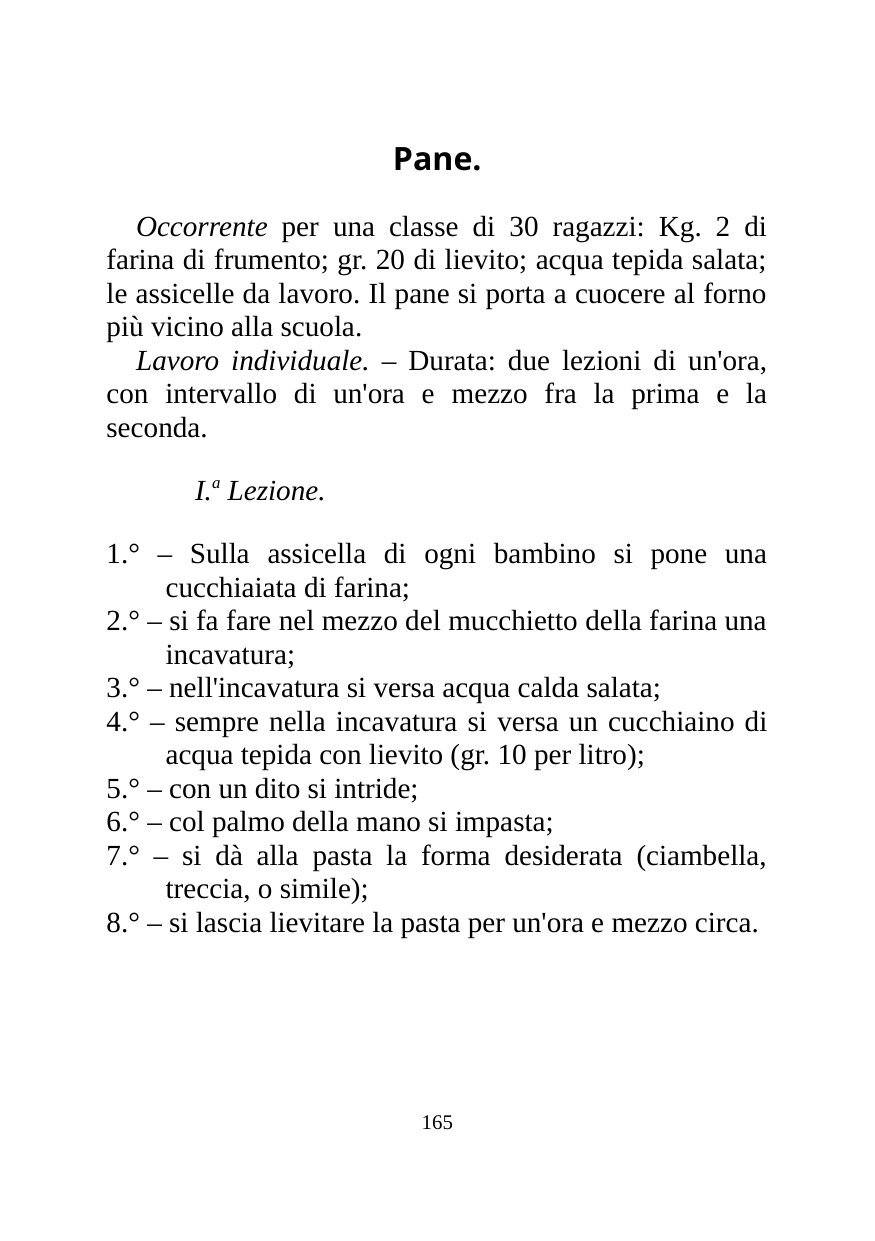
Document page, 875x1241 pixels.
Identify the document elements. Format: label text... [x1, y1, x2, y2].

text 8.° – si lascia lievitare la pasta per un'ora e mezzo circa. [106, 905, 768, 939]
text Occorrente per una classe di 30 ragazzi: Kg. 2 di farina di frumento; gr. 20 di lievito; acqua tepida salata; le assicelle da lavoro. Il pane si porta a cuocere al forno più vicino alla scuola. [106, 209, 768, 343]
text 4.° – sempre nella incavatura si versa un cucchiaino di acqua tepida con lievito (gr. 10 per litro); [106, 704, 768, 771]
text Lavoro individuale. – Durata: due lezioni di un'ora, con intervallo di un'ora e mezzo fra la prima e la seconda. [106, 343, 768, 444]
subtitle Pane. [106, 136, 768, 179]
text 6.° – col palmo della mano si impasta; [106, 804, 768, 838]
text 2.° – si fa fare nel mezzo del mucchietto della farina una incavatura; [106, 603, 768, 670]
text 3.° – nell'incavatura si versa acqua calda salata; [106, 670, 768, 704]
text 1.° – Sulla assicella di ogni bambino si pone una cucchiaiata di farina; [106, 536, 768, 603]
text 7.° – si dà alla pasta la forma desiderata (ciambella, treccia, o simile); [106, 838, 768, 905]
text 5.° – con un dito si intride; [106, 771, 768, 804]
text I.a Lezione. [165, 473, 768, 507]
